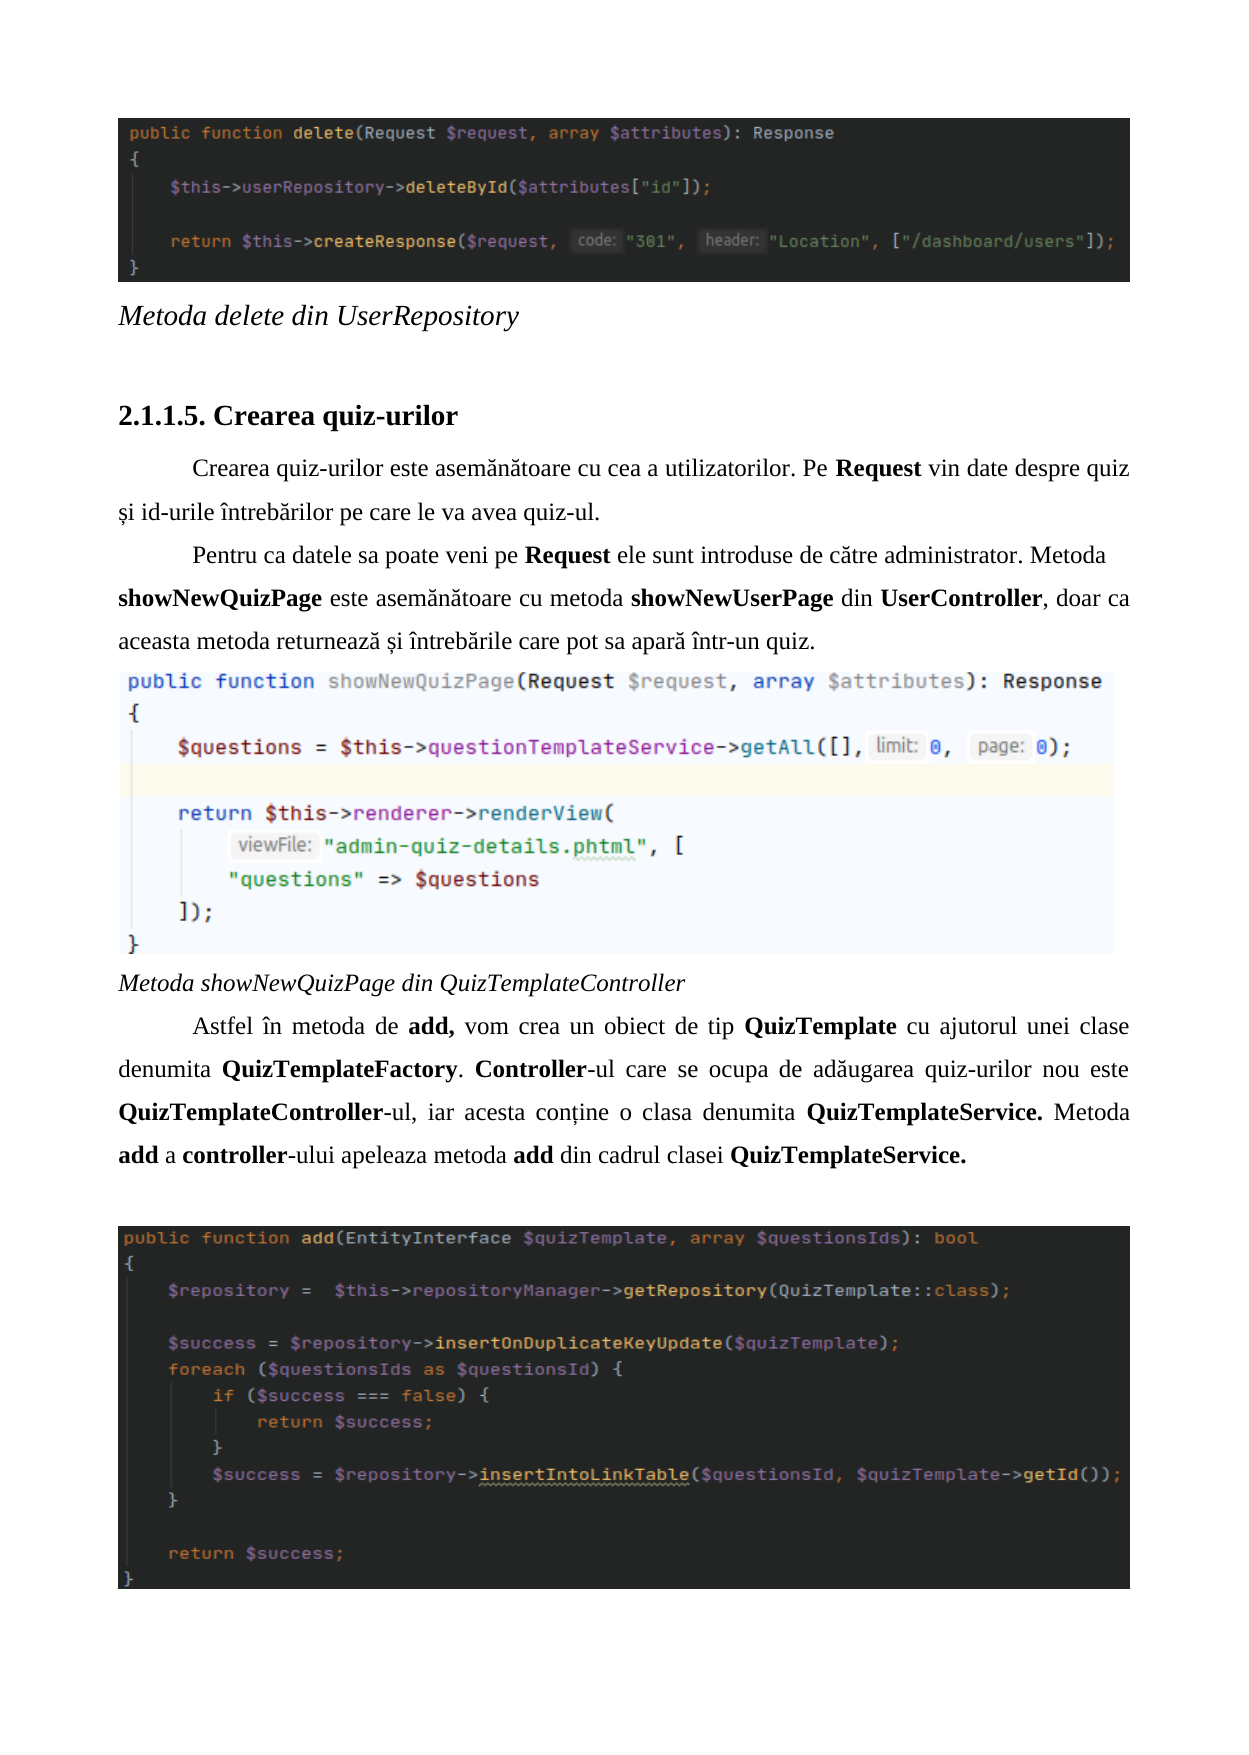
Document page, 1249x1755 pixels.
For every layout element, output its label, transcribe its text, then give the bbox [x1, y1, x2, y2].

text 2.1.1.5. Crearea quiz-urilor [118, 398, 1130, 432]
picture [120, 672, 1114, 954]
text Metoda delete din UserRepository [118, 282, 1130, 331]
text Crearea quiz-urilor este asemănătoare cu cea a utilizatorilor. Pe Request vin date despre quiz și id-urile întrebărilor pe care le va avea quiz-ul. [118, 449, 1130, 526]
text Pentru ca datele sa poate veni pe Request ele sunt introduse de către administrator. Metoda [118, 540, 1130, 569]
text Astfel în metoda de add, vom crea un obiect de tip QuizTemplate cu ajutorul unei clase denumita QuizTemplateFactory. Controller-ul care se ocupa de adăugarea quiz-urilor nou este QuizTemplateController-ul, iar acesta conține o clasa denumita QuizTemplateService. Metoda add a controller-ului apeleaza metoda add din cadrul clasei QuizTemplateService. [118, 1011, 1130, 1169]
picture [118, 1226, 1130, 1589]
text showNewQuizPage este asemănătoare cu metoda showNewUserPage din UserController, doar ca aceasta metoda returnează și întrebările care pot sa apară într-un quiz. [118, 583, 1130, 655]
picture [118, 118, 1130, 282]
text Metoda showNewQuizPage din QuizTemplateController [118, 954, 1130, 996]
